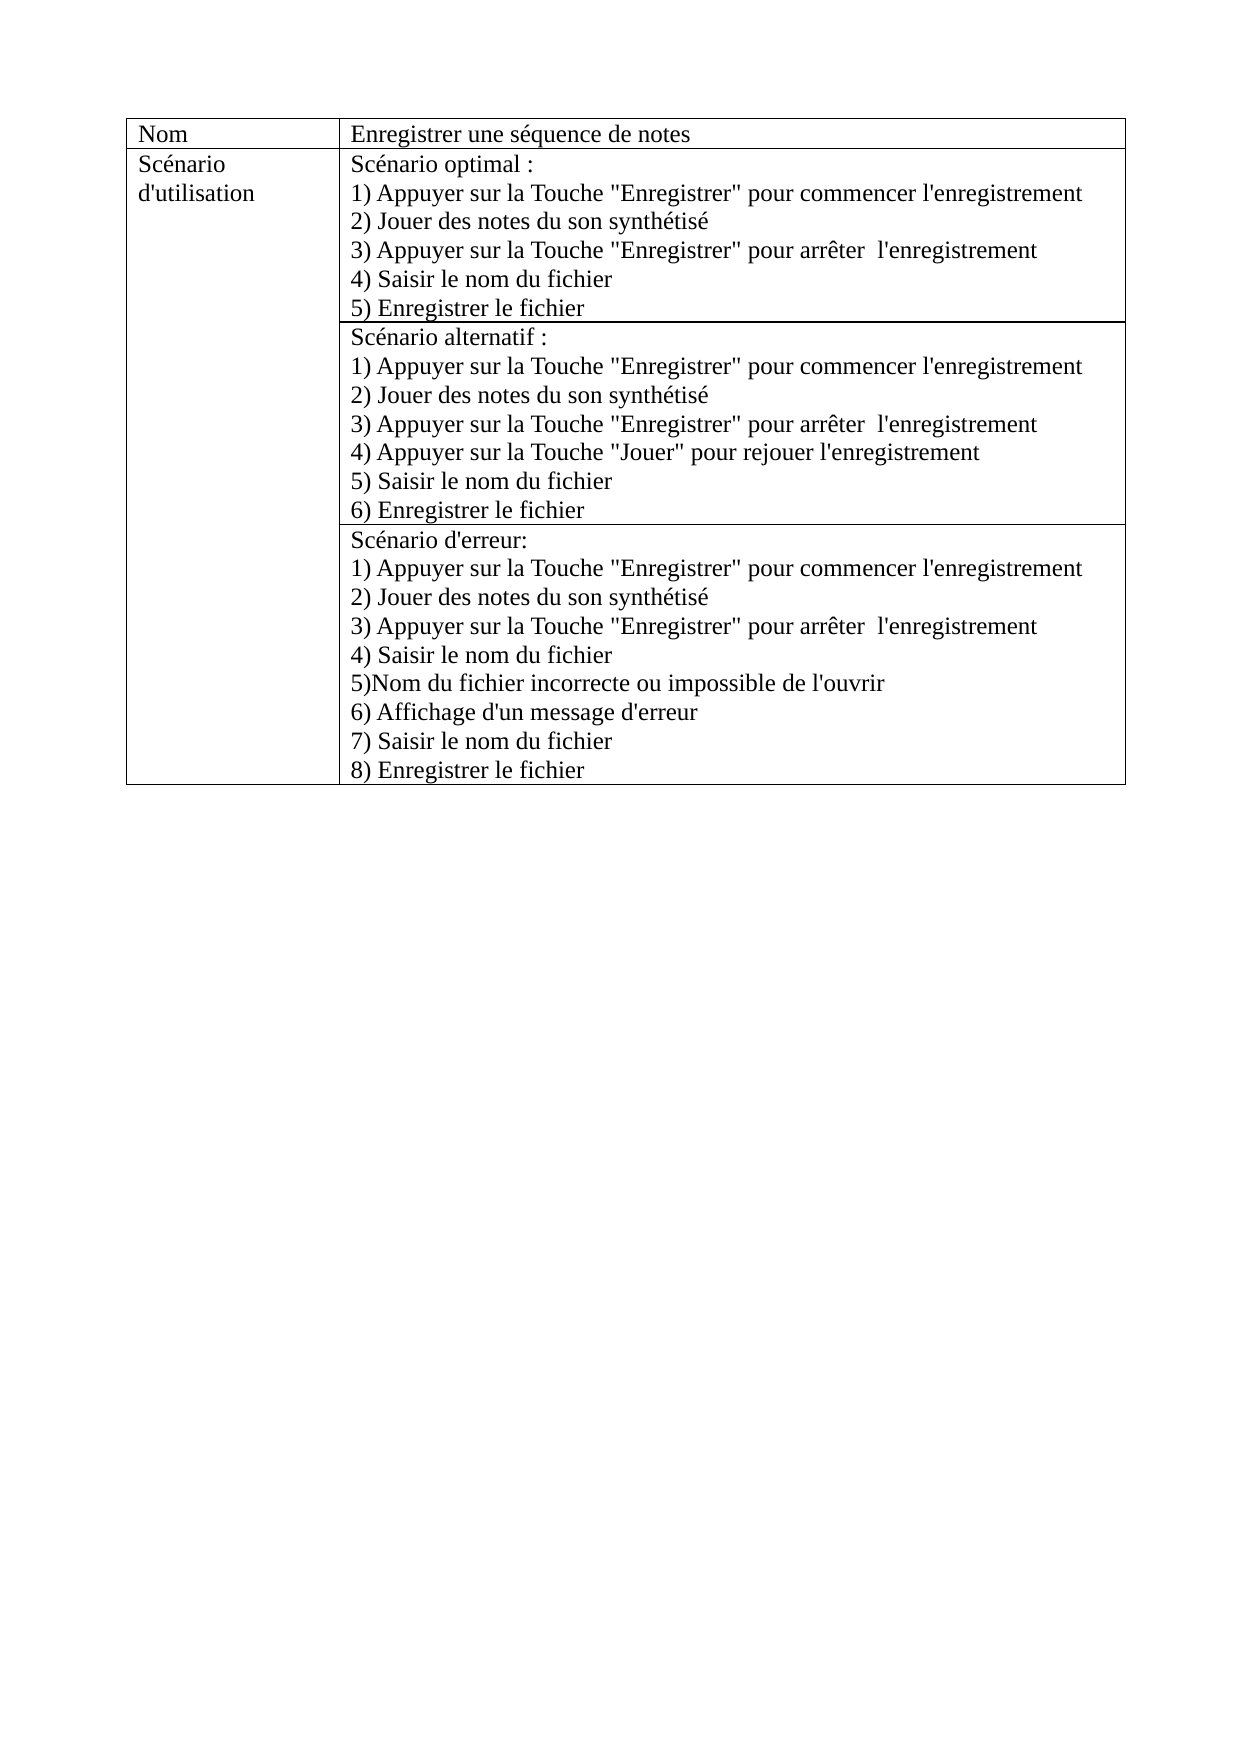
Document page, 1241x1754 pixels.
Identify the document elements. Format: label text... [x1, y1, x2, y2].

table_cell Scénario d'erreur: 1) Appuyer sur la Touche "Enregistrer" pour commencer l'enregistrement 2) Jouer des notes du son synthétisé 3) Appuyer sur la Touche "Enregistrer" pour arrêter l'enregistrement 4) Saisir le nom du fichier 5)Nom du fichier incorrecte ou impossible de l'ouvrir 6) Affichage d'un message d'erreur 7) Saisir le nom du fichier 8) Enregistrer le fichier [340, 525, 1125, 783]
table_header Nom [127, 119, 339, 148]
table_header Enregistrer une séquence de notes [340, 119, 1125, 148]
table_cell Scénario d'utilisation [127, 149, 339, 783]
table_cell Scénario optimal : 1) Appuyer sur la Touche "Enregistrer" pour commencer l'enregistrement 2) Jouer des notes du son synthétisé 3) Appuyer sur la Touche "Enregistrer" pour arrêter l'enregistrement 4) Saisir le nom du fichier 5) Enregistrer le fichier [340, 149, 1125, 321]
table_cell Scénario alternatif : 1) Appuyer sur la Touche "Enregistrer" pour commencer l'enregistrement 2) Jouer des notes du son synthétisé 3) Appuyer sur la Touche "Enregistrer" pour arrêter l'enregistrement 4) Appuyer sur la Touche "Jouer" pour rejouer l'enregistrement 5) Saisir le nom du fichier 6) Enregistrer le fichier [340, 323, 1125, 524]
